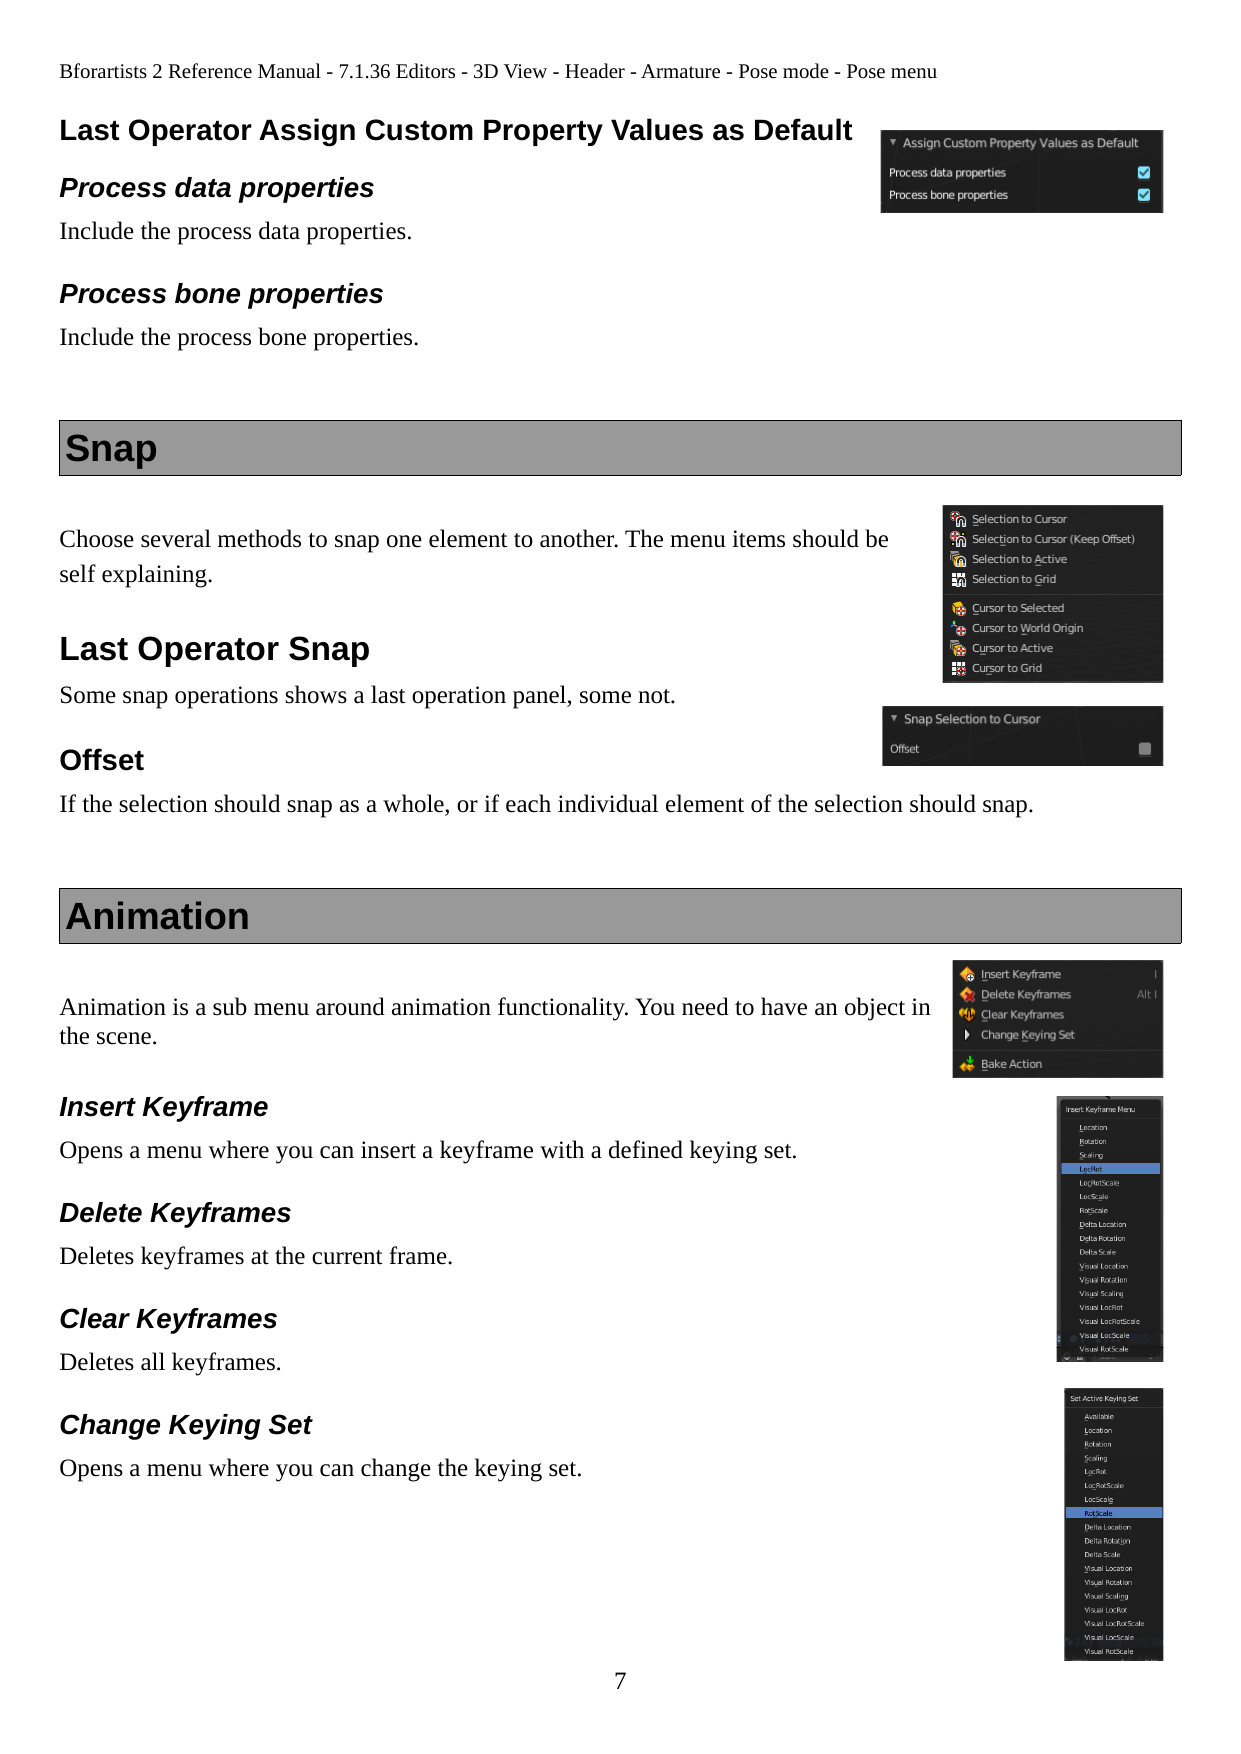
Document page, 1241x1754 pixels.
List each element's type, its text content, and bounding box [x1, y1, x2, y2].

subtitle Process bone properties [59, 277, 1181, 309]
text Include the process bone properties. [59, 322, 1181, 350]
text Animation is a sub menu around animation functionality. You need to have an object in the scene. [59, 992, 952, 1049]
subtitle Delete Keyframes [59, 1197, 1056, 1229]
picture [942, 505, 1164, 683]
picture [1056, 1096, 1164, 1362]
text Choose several methods to snap one element to another. The menu items should be self explaining. [59, 524, 942, 587]
subtitle [1164, 1197, 1181, 1229]
subtitle [1164, 171, 1181, 203]
subtitle [1164, 628, 1181, 667]
text Include the process data properties. [59, 216, 1181, 244]
picture [952, 960, 1164, 1078]
subtitle Change Keying Set [59, 1409, 1064, 1441]
subtitle Insert Keyframe [59, 1091, 1181, 1123]
text Deletes all keyframes. [59, 1347, 1181, 1376]
table_header Animation [60, 889, 1181, 943]
table_header Snap [60, 421, 1181, 475]
picture [882, 706, 1164, 766]
subtitle Offset [59, 743, 1181, 777]
text Opens a menu where you can insert a keyframe with a defined keying set. [59, 1135, 1056, 1164]
text Some snap operations shows a last operation panel, some not. [59, 680, 1181, 708]
subtitle [1164, 1303, 1181, 1334]
text If the selection should snap as a whole, or if each individual element of the selection should snap. [59, 789, 1181, 818]
subtitle Process data properties [59, 171, 880, 203]
subtitle [1164, 1409, 1181, 1441]
subtitle Last Operator Snap [59, 628, 942, 667]
subtitle Last Operator Assign Custom Property Values as Default [59, 113, 1181, 146]
picture [880, 130, 1164, 213]
picture [1064, 1388, 1164, 1661]
subtitle Clear Keyframes [59, 1303, 1056, 1334]
text Opens a menu where you can change the keying set. [59, 1453, 1064, 1482]
text Deletes keyframes at the current frame. [59, 1241, 1056, 1270]
